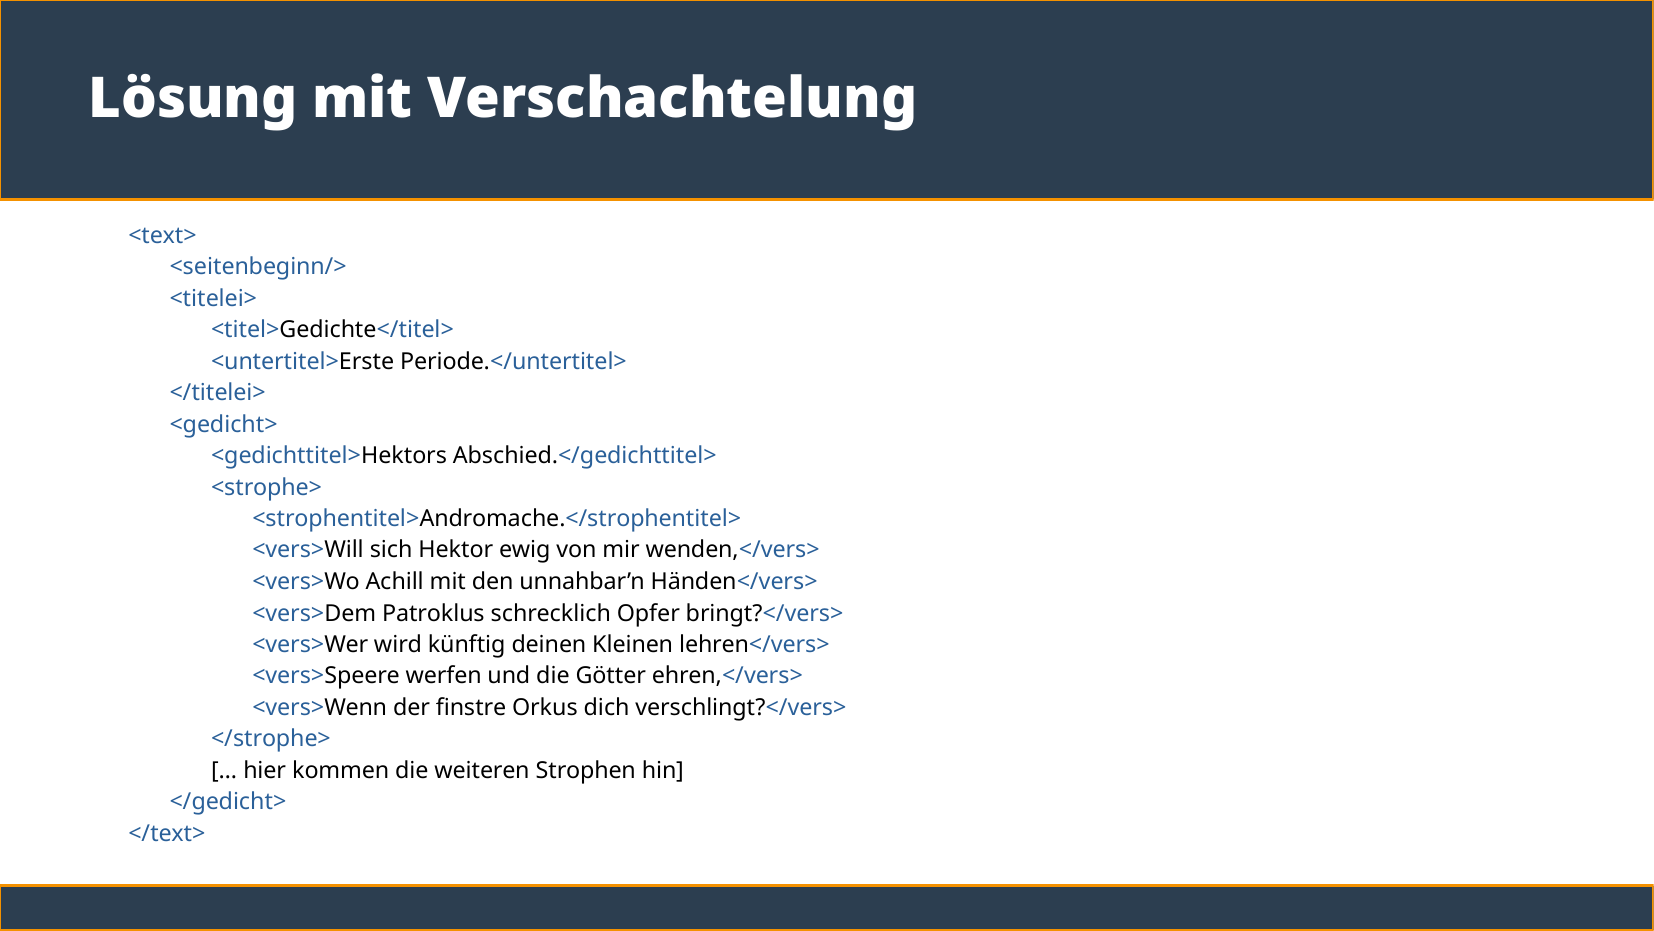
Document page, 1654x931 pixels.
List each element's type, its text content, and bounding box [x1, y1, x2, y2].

title Lösung mit Verschachtelung [88, 14, 1565, 178]
list <text> <seitenbeginn/> <titelei> <titel>Gedichte</titel> <untertitel>Erste Periode.</untertitel> </titelei> <gedicht> <gedichttitel>Hektors Abschied.</gedichttitel> <strophe> <strophentitel>Andromache.</strophentitel> <vers>Will sich Hektor ewig von mir wenden,</vers> <vers>Wo Achill mit den unnahbar’n Händen</vers> <vers>Dem Patroklus schrecklich Opfer bringt?</vers> <vers>Wer wird künftig deinen Kleinen lehren</vers> <vers>Speere werfen und die Götter ehren,</vers> <vers>Wenn der finstre Orkus dich verschlingt?</vers> </strophe> [… hier kommen die weiteren Strophen hin] </gedicht> </text> [88, 218, 1565, 869]
